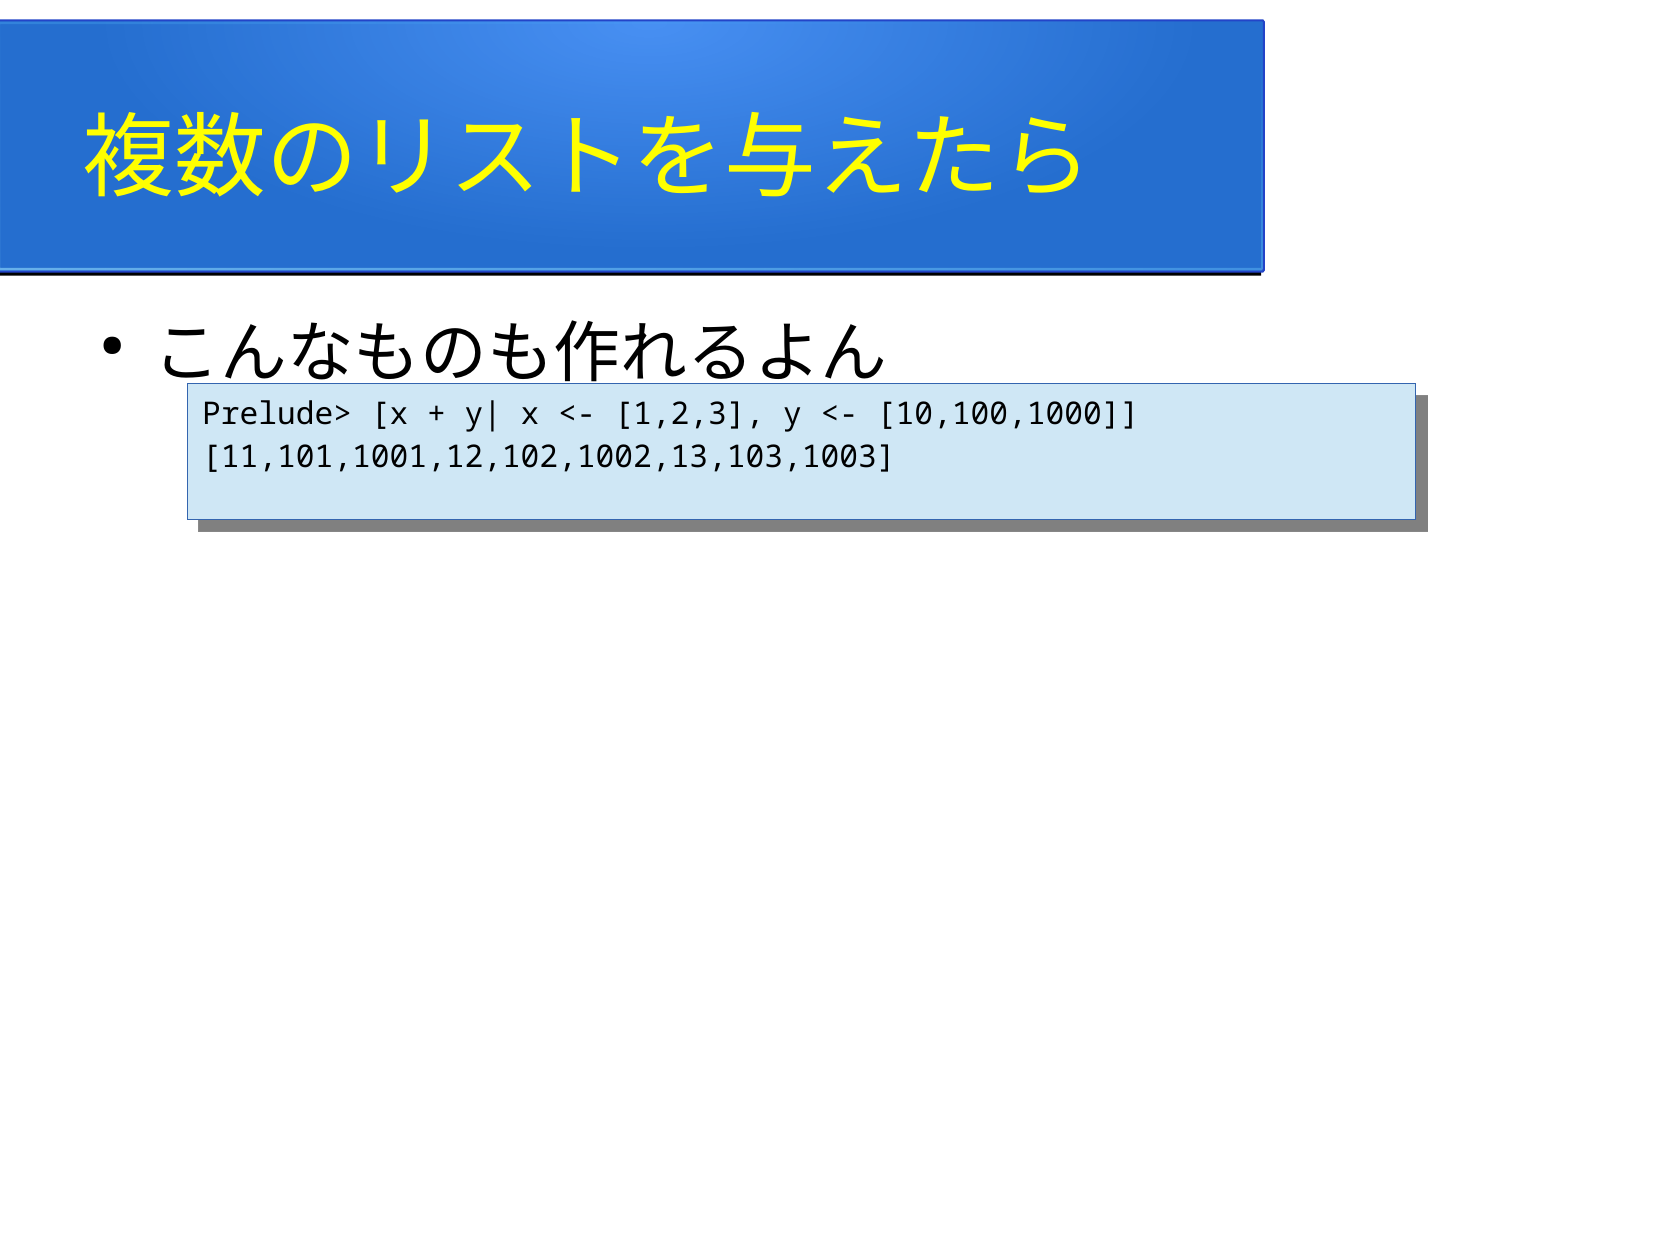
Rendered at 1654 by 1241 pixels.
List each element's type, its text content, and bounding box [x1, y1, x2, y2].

text_box Prelude> [x + y| x <- [1,2,3], y <- [10,100,1000]] [11,101,1001,12,102,1002,13,103,1003] [187, 383, 1416, 520]
title 複数のリストを与えたら [82, 47, 1235, 252]
list こんなものも作れるよん [82, 299, 1571, 1019]
